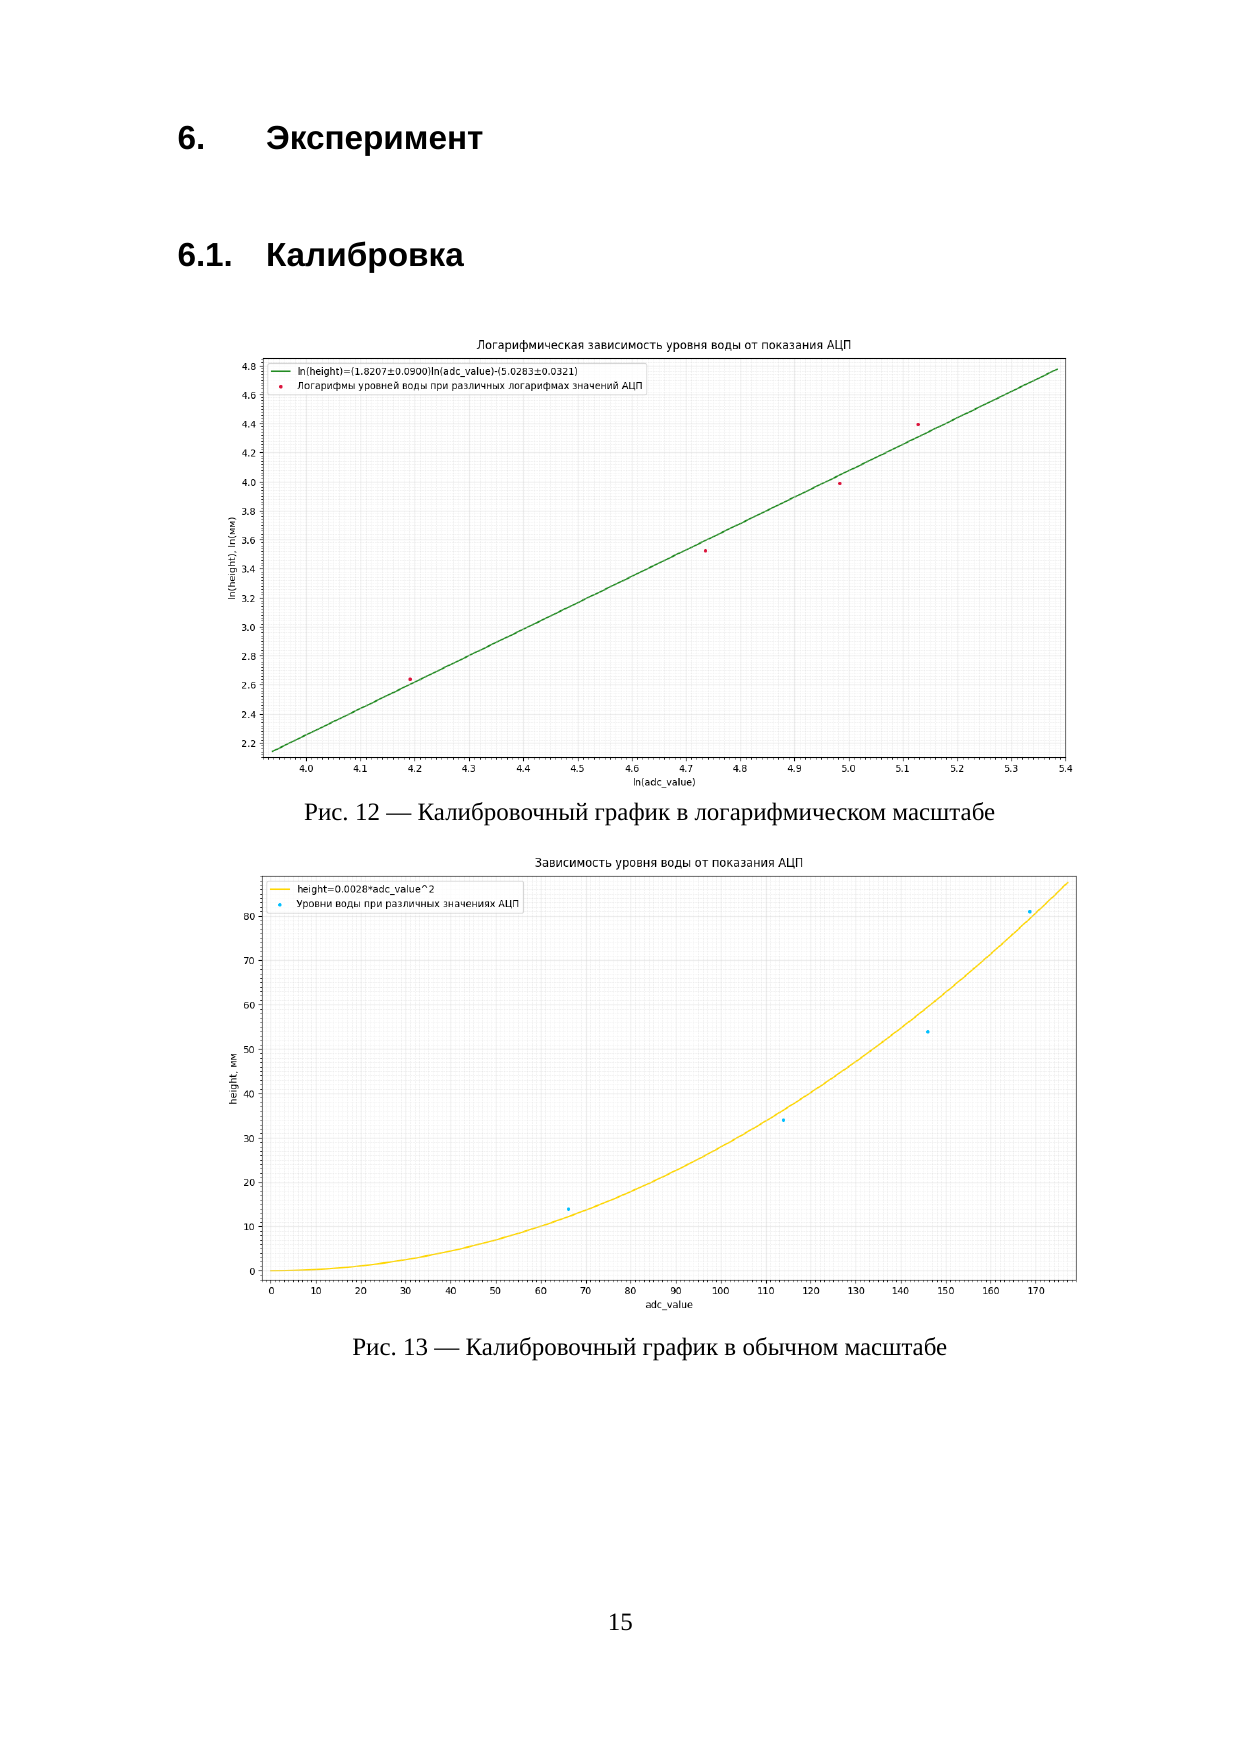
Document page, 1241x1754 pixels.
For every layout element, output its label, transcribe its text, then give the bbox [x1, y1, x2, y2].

text Рис. 13 — Калибровочный график в обычном масштабе [118, 1332, 1122, 1360]
subtitle Эксперимент [118, 118, 1122, 157]
text Рис. 12 — Калибровочный график в логарифмическом масштабе [118, 797, 1122, 826]
subtitle Калибровка [118, 235, 1122, 273]
picture [192, 840, 1107, 1318]
picture [200, 321, 1100, 798]
